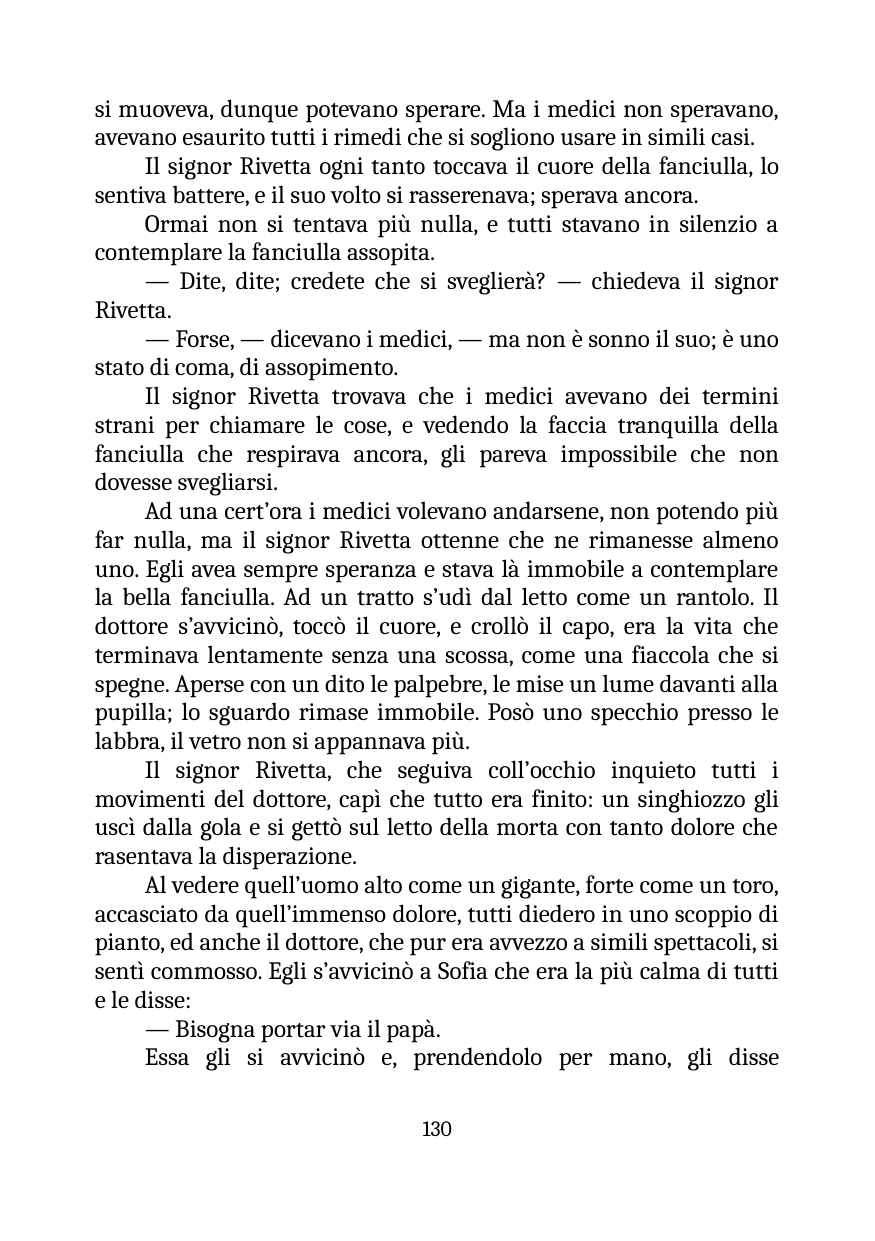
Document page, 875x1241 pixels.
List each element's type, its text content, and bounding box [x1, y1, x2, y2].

text Ormai non si tentava più nulla, e tutti stavano in silenzio a contemplare la fanciulla assopita. [94, 209, 779, 267]
text si muoveva, dunque potevano sperare. Ma i medici non speravano, avevano esaurito tutti i rimedi che si sogliono usare in simili casi. [94, 94, 779, 152]
text — Bisogna portar via il papà. [94, 1014, 779, 1043]
text Il signor Rivetta, che seguiva coll’occhio inquieto tutti i movimenti del dottore, capì che tutto era finito: un singhiozzo gli uscì dalla gola e si gettò sul letto della morta con tanto dolore che rasentava la disperazione. [94, 756, 779, 871]
text Essa gli si avvicinò e, prendendolo per mano, gli disse [94, 1043, 779, 1072]
text — Forse, — dicevano i medici, — ma non è sonno il suo; è uno stato di coma, di assopimento. [94, 324, 779, 382]
text Al vedere quell’uomo alto come un gigante, forte come un toro, accasciato da quell’immenso dolore, tutti diedero in uno scoppio di pianto, ed anche il dottore, che pur era avvezzo a simili spettacoli, si sentì commosso. Egli s’avvicinò a Sofia che era la più calma di tutti e le disse: [94, 871, 779, 1014]
text Il signor Rivetta ogni tanto toccava il cuore della fanciulla, lo sentiva battere, e il suo volto si rasserenava; sperava ancora. [94, 152, 779, 209]
text — Dite, dite; credete che si sveglierà? — chiedeva il signor Rivetta. [94, 267, 779, 324]
text Ad una cert’ora i medici volevano andarsene, non potendo più far nulla, ma il signor Rivetta ottenne che ne rimanesse almeno uno. Egli avea sempre speranza e stava là immobile a contemplare la bella fanciulla. Ad un tratto s’udì dal letto come un rantolo. Il dottore s’avvicinò, toccò il cuore, e crollò il capo, era la vita che terminava lentamente senza una scossa, come una fiaccola che si spegne. Aperse con un dito le palpebre, le mise un lume davanti alla pupilla; lo sguardo rimase immobile. Posò uno specchio presso le labbra, il vetro non si appannava più. [94, 497, 779, 756]
text Il signor Rivetta trovava che i medici avevano dei termini strani per chiamare le cose, e vedendo la faccia tranquilla della fanciulla che respirava ancora, gli pareva impossibile che non dovesse svegliarsi. [94, 382, 779, 497]
